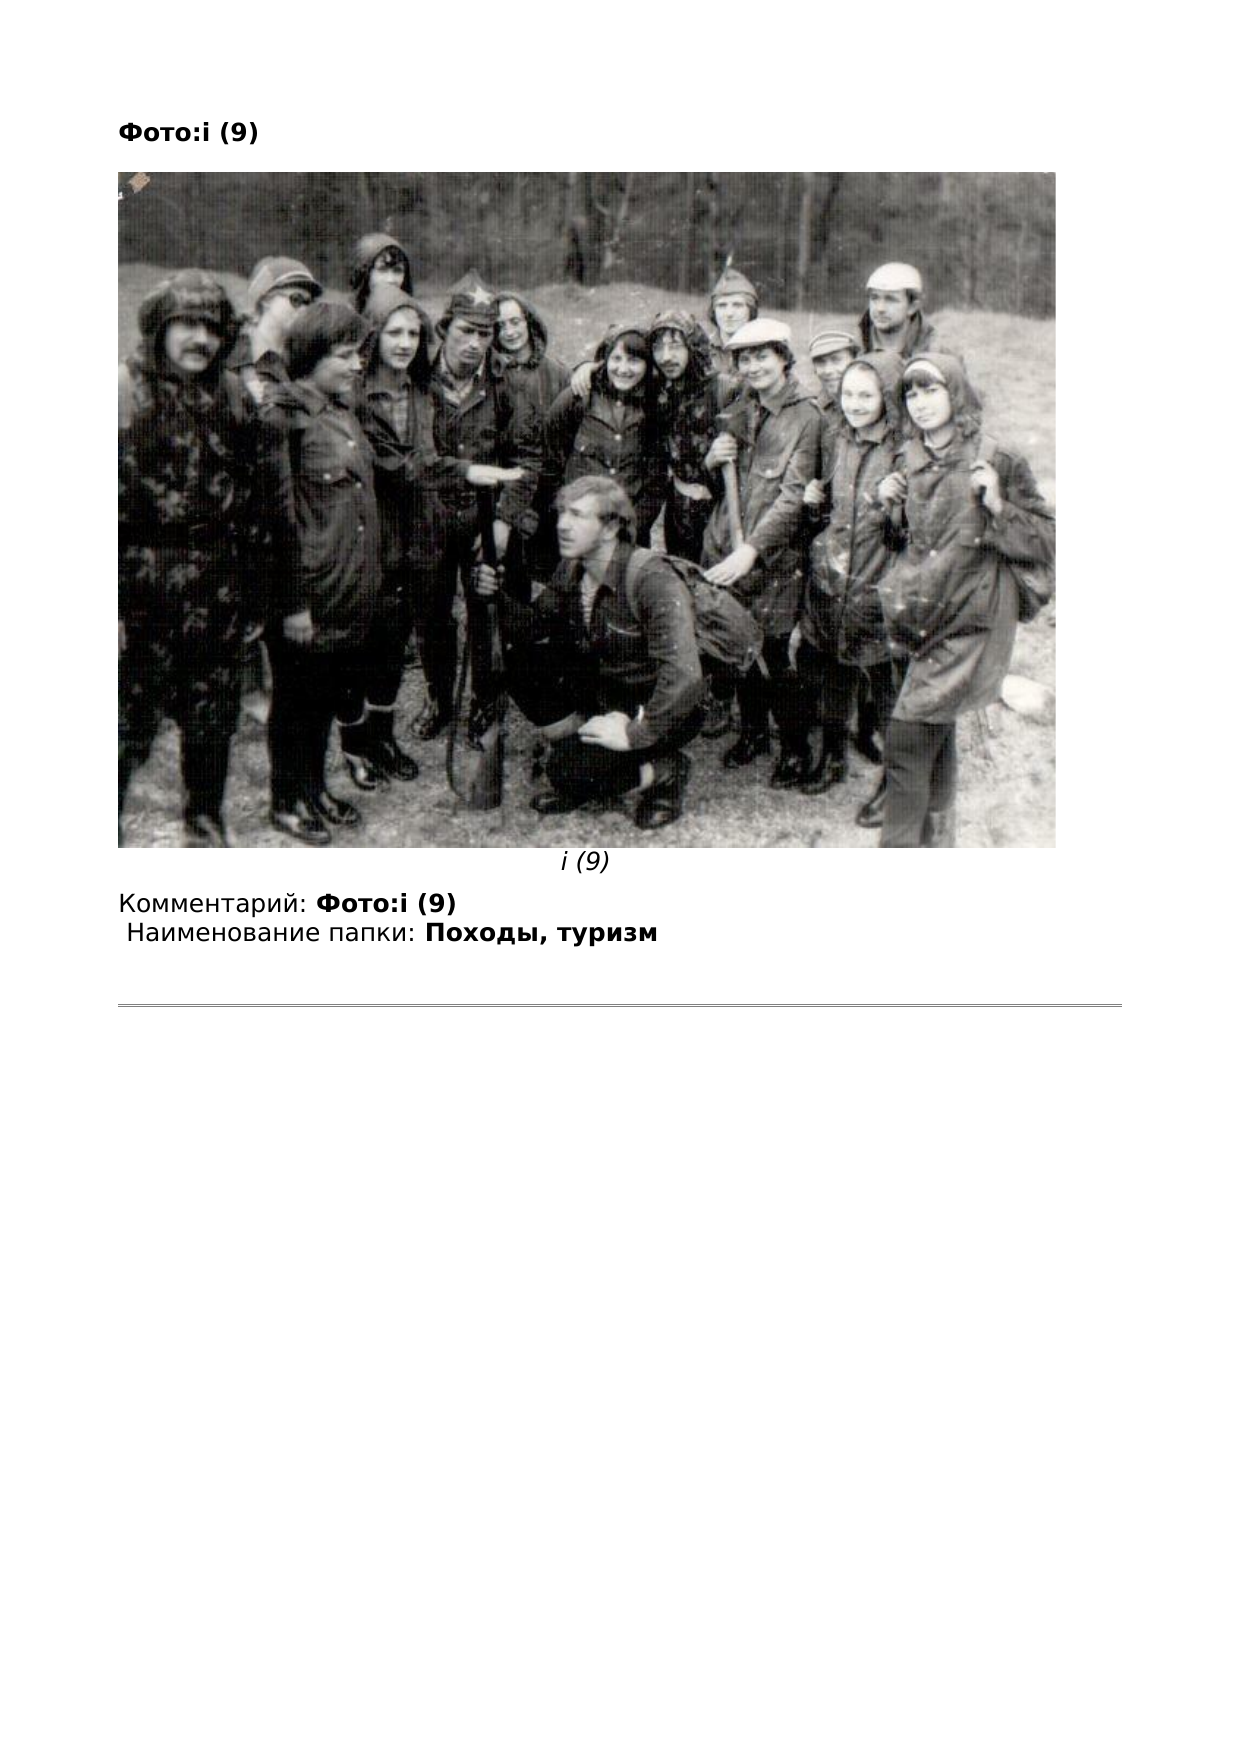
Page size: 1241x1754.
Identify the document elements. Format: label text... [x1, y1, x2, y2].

text Комментарий: Фото:i (9) Наименование папки: Походы, туризм [118, 889, 1122, 977]
text i (9) [118, 848, 1056, 877]
subtitle Фото:i (9) [118, 118, 1122, 147]
picture [118, 172, 1056, 848]
